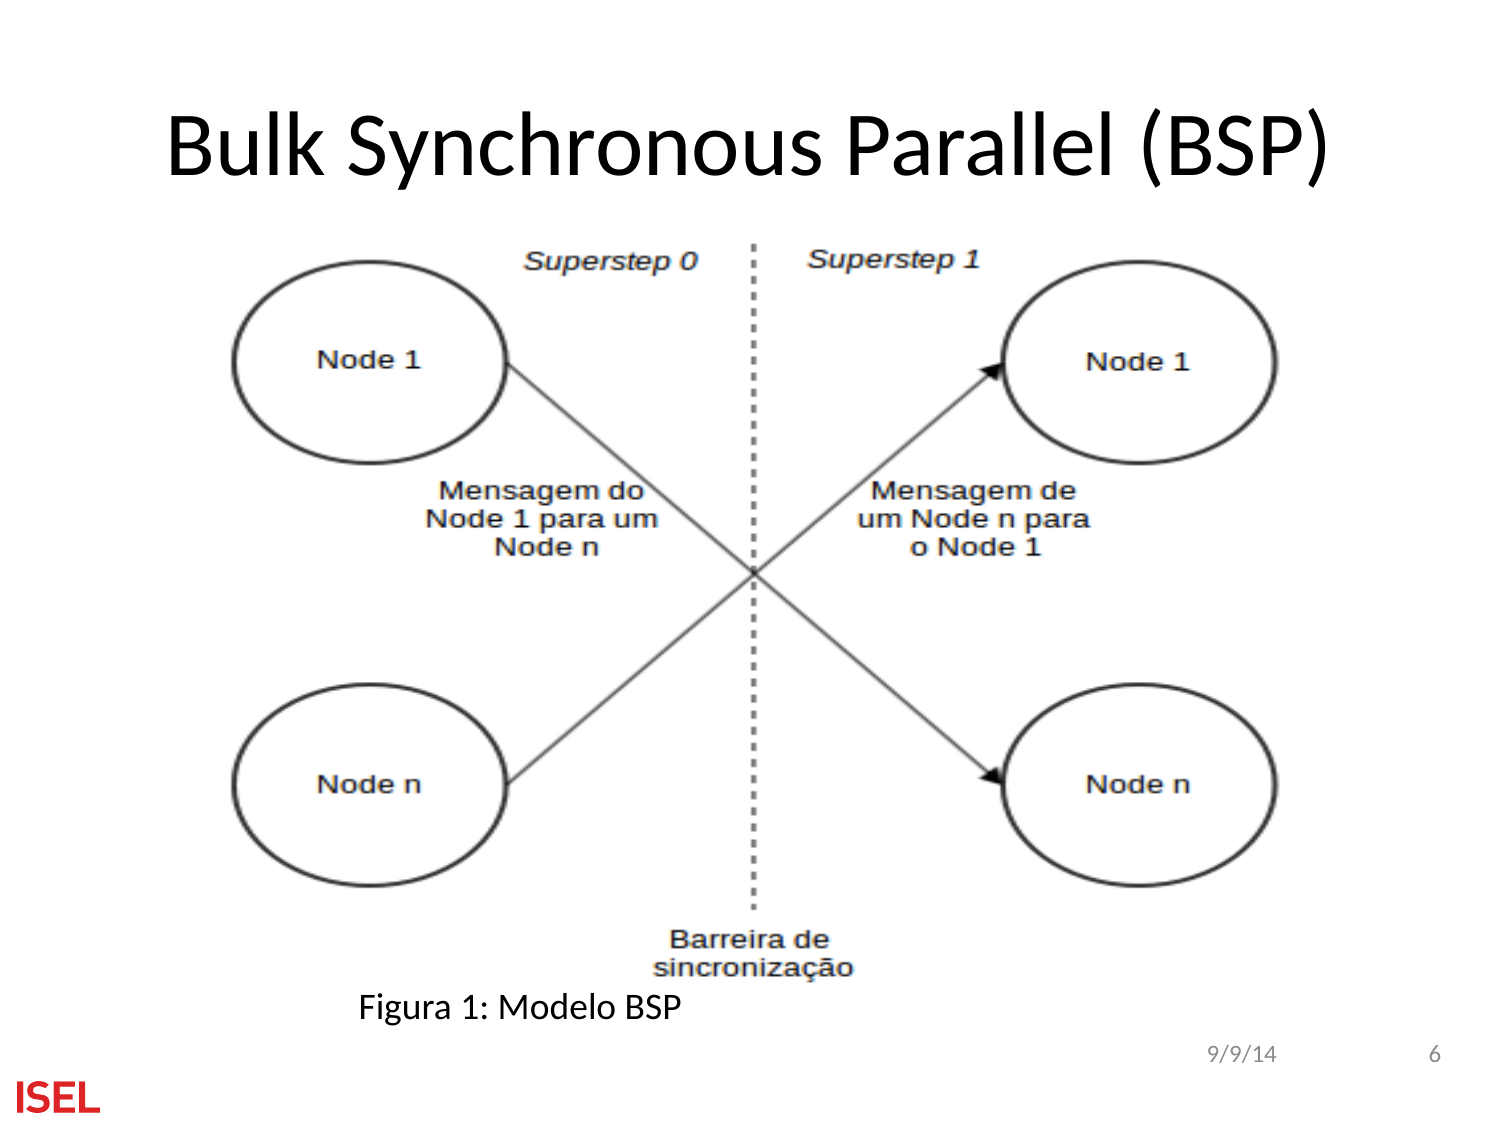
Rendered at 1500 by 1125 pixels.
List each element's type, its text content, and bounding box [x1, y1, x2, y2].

picture [219, 196, 1285, 1006]
title Bulk Synchronous Parallel (BSP) [75, 45, 1425, 233]
picture [17, 1081, 100, 1113]
text_box Figura 1: Modelo BSP [343, 975, 1201, 1010]
slide_number [1347, 1033, 1457, 1071]
slide_number 9/9/14 [1191, 1033, 1340, 1071]
